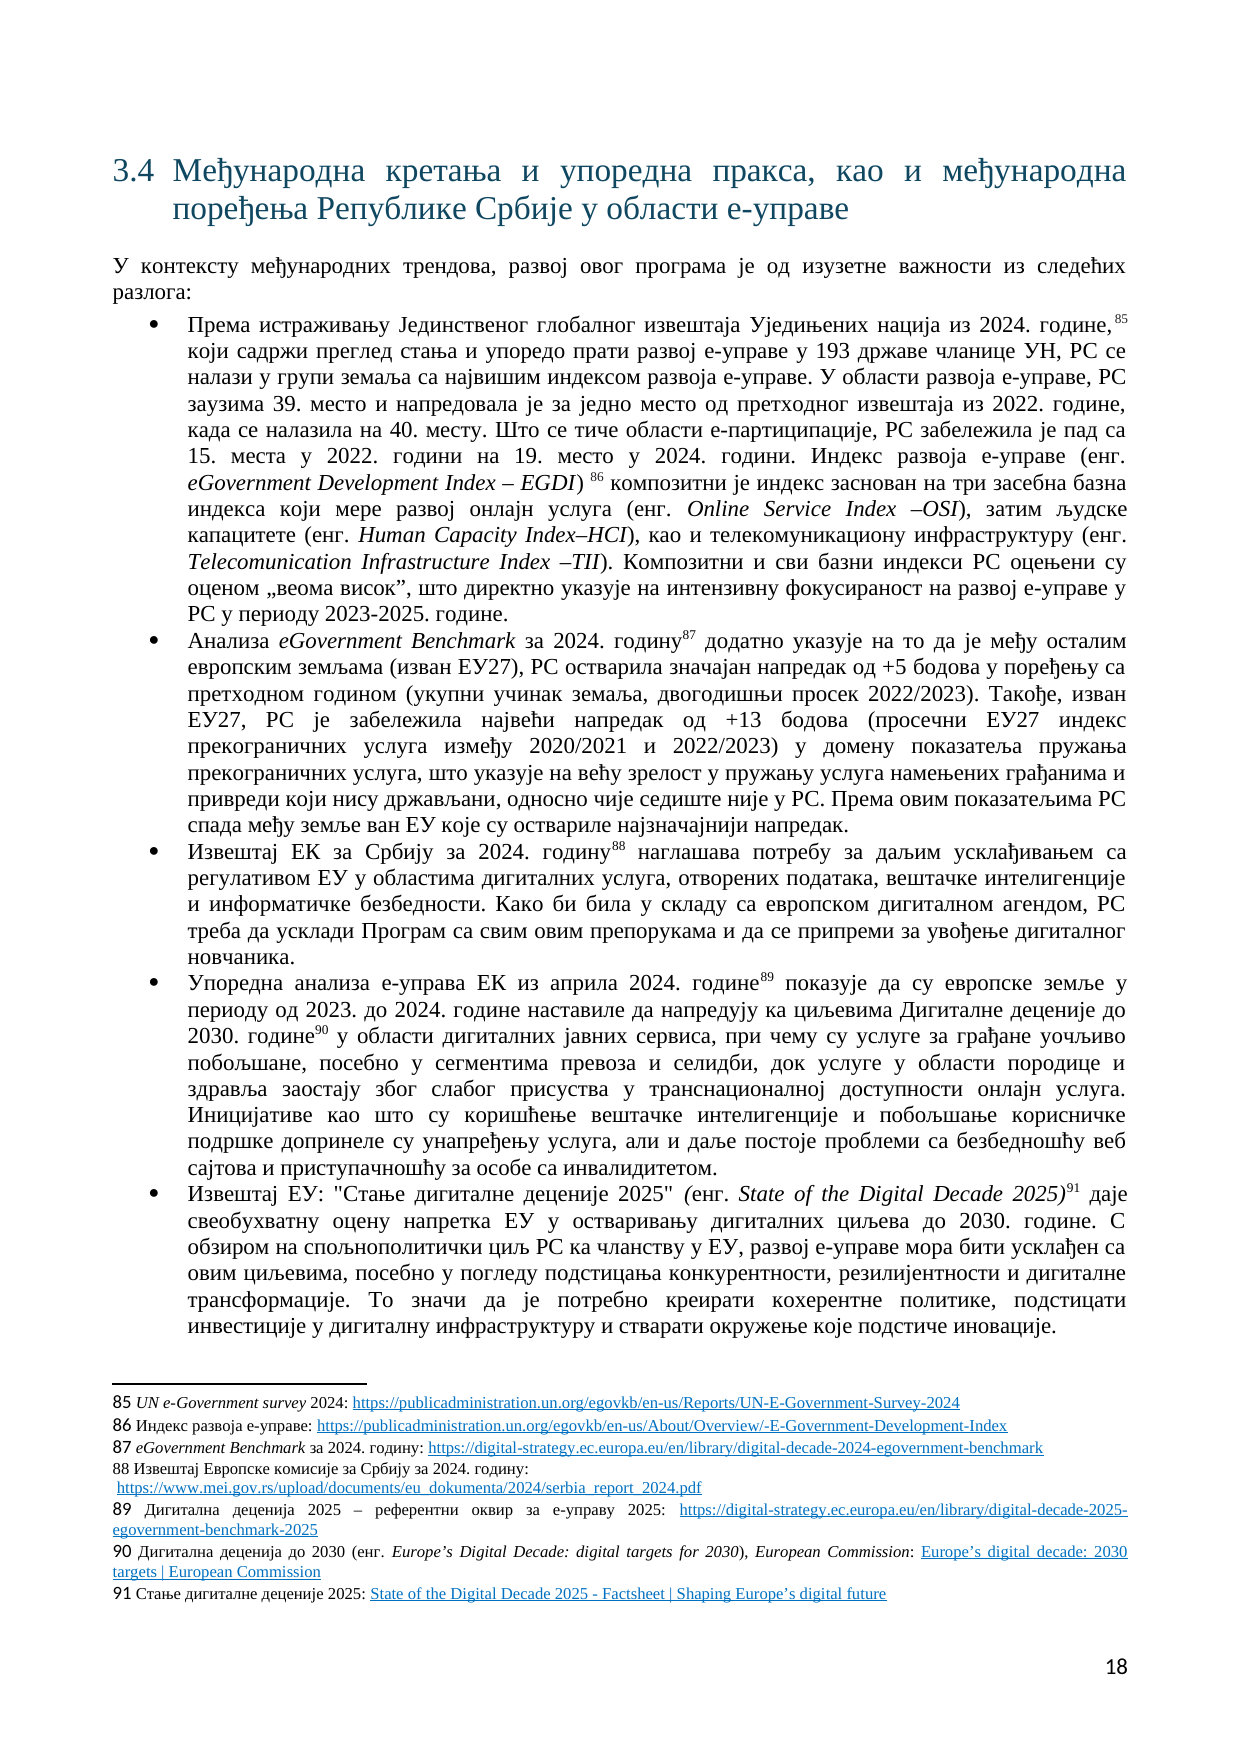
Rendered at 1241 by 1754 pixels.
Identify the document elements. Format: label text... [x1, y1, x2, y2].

list UN e-Government survey 2024: https://publicadministration.un.org/egovkb/en-us/Reports/UN-E-Government-Survey-2024 [112, 1390, 1128, 1413]
list Извештај Европске комисије за Србију за 2024. годину: [112, 1458, 1128, 1478]
subtitle Међународна кретања и упоредна пракса, као и међународна поређења Републике Србије у области е-управе [112, 150, 1128, 227]
text У контексту међународних трендова, развој овог програма је од изузетне важности из следећих разлога: [112, 252, 1128, 304]
list Упоредна анализа е-управа ЕК из априла 2024. године показује да су европске земље у периоду од 2023. до 2024. године наставиле да напредују ка циљевима Дигиталне деценије до 2030. године у области дигиталних јавних сервиса, при чему су услуге за грађане уочљиво побољшане, посебно у сегментима превоза и селидби, док услуге у области породице и здравља заостају због слабог присуства у транснационалној доступности онлајн услуга. Иницијативе као што су коришћење вештачке интелигенције и побољшање корисничке подршке допринеле су унапређењу услуга, али и даље постоје проблеми са безбедношћу веб сајтова и приступачношћу за особе са инвалидитетом. [150, 969, 1128, 1180]
list Извештај ЕК за Србију за 2024. годину наглашава потребу за даљим усклађивањем са регулативом ЕУ у областима дигиталних услуга, отворених података, вештачке интелигенције и информатичке безбедности. Како би била у складу са европском дигиталном агендом, РС треба да усклади Програм са свим овим препорукама и да се припреми за увођење дигиталног новчаника. [150, 838, 1128, 969]
list Дигитална деценија до 2030 (енг. Europe’s Digital Decade: digital targets for 2030), European Commission: Europe’s digital decade: 2030 targets | European Commission [112, 1539, 1128, 1581]
list Дигитална деценија 2025 – референтни оквир за е-управу 2025: https://digital-strategy.ec.europa.eu/en/library/digital-decade-2025-egovernment-benchmark-2025 [112, 1497, 1128, 1539]
list Индекс развоја е-управе: https://publicadministration.un.org/egovkb/en-us/About/Overview/-E-Government-Development-Index [112, 1413, 1128, 1436]
list Извештај ЕУ: "Стање дигиталне деценије 2025" (енг. State of the Digital Decade 2025) даје свеобухватну оцену напретка ЕУ у остваривању дигиталних циљева до 2030. године. С обзиром на спољнополитички циљ РС ка чланству у ЕУ, развој е-управе мора бити усклађен са овим циљевима, посебно у погледу подстицања конкурентности, резилијентности и дигиталне трансформације. То значи да је потребно креирати кохерентне политике, подстицати инвестиције у дигиталну инфраструктуру и стварати окружење које подстиче иновације. [150, 1180, 1128, 1338]
list Према истраживању Јединственог глобалног извештаја Уједињених нација из 2024. године, који садржи преглед стања и упоредо прати развој е-управе у 193 државе чланице УН, РС се налази у групи земаља са највишим индексом развоја е-управе. У области развоја е-управе, РС заузима 39. место и напредовала је за једно место од претходног извештаја из 2022. године, када се налазила на 40. месту. Што се тиче области е-партиципације, РС забележила је пад са 15. места у 2022. години на 19. место у 2024. години. Индекс развоја е-управе (енг. eGovernment Development Index – EGDI) композитни је индекс заснован на три засебна базна индекса који мере развој онлајн услуга (енг. Online Service Index –OSI), затим људске капацитете (енг. Human Capacity Index–HCI), као и телекомуникациону инфраструктуру (енг. Telecomunication Infrastructure Index –ТII). Композитни и сви базни индекси РС оцењени су оценом „веома висок”, што директно указује на интензивну фокусираност на развој е-управе у РС у периоду 2023-2025. године. [150, 311, 1128, 627]
list Анализа eGovernment Benchmark за 2024. годину додатно указује на то да је међу осталим европским земљама (изван ЕУ27), РС остварила значајан напредак од +5 бодова у поређењу са претходном годином (укупни учинак земаља, двогодишњи просек 2022/2023). Такође, изван ЕУ27, РС је забележила највећи напредак од +13 бодова (просечни ЕУ27 индекс прекограничних услуга између 2020/2021 и 2022/2023) у домену показатеља пружања прекограничних услуга, што указује на већу зрелост у пружању услуга намењених грађанима и привреди који нису држављани, односно чије седиште није у РС. Према овим показатељима РС спада међу земље ван ЕУ које су оствариле најзначајнији напредак. [150, 627, 1128, 838]
list https://www.mei.gov.rs/upload/documents/eu_dokumenta/2024/serbia_report_2024.pdf [112, 1478, 1128, 1497]
list Стање дигиталне деценије 2025: State of the Digital Decade 2025 - Factsheet | Shaping Europe’s digital future [112, 1581, 1128, 1604]
list eGovernment Benchmark за 2024. годину: https://digital-strategy.ec.europa.eu/en/library/digital-decade-2024-egovernment-benchmark [112, 1436, 1128, 1458]
